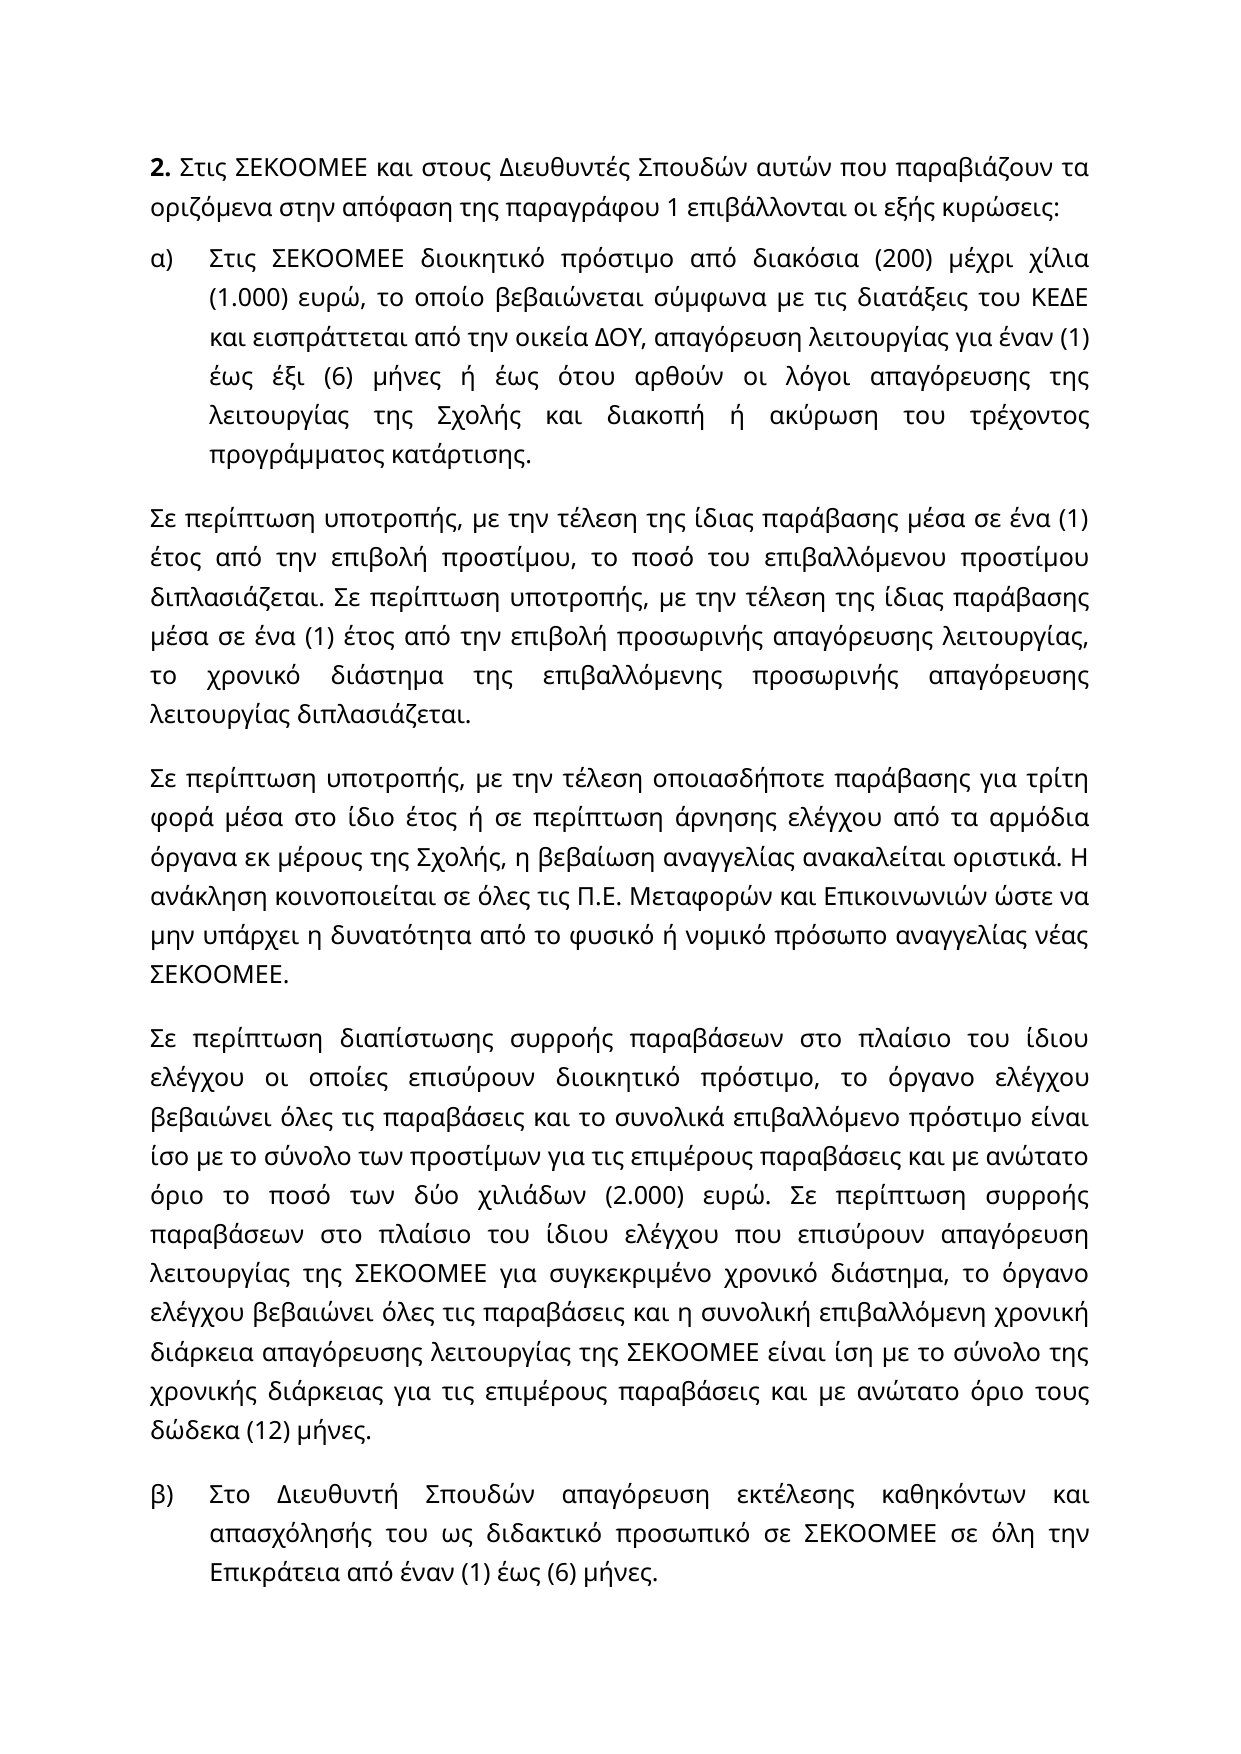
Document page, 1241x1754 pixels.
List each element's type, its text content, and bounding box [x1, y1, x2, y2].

text Σε περίπτωση υποτροπής, με την τέλεση οποιασδήποτε παράβασης για τρίτη φορά μέσα στο ίδιο έτος ή σε περίπτωση άρνησης ελέγχου από τα αρμόδια όργανα εκ μέρους της Σχολής, η βεβαίωση αναγγελίας ανακαλείται οριστικά. Η ανάκληση κοινοποιείται σε όλες τις Π.Ε. Μεταφορών και Επικοινωνιών ώστε να μην υπάρχει η δυνατότητα από το φυσικό ή νομικό πρόσωπο αναγγελίας νέας ΣΕΚΟΟΜΕΕ. [150, 761, 1090, 991]
list β) Στο Διευθυντή Σπουδών απαγόρευση εκτέλεσης καθηκόντων και απασχόλησής του ως διδακτικό προσωπικό σε ΣΕΚΟΟΜΕΕ σε όλη την Επικράτεια από έναν (1) έως (6) μήνες. [150, 1477, 1090, 1589]
list α) Στις ΣΕΚΟΟΜΕΕ διοικητικό πρόστιμο από διακόσια (200) μέχρι χίλια (1.000) ευρώ, το οποίο βεβαιώνεται σύμφωνα με τις διατάξεις του ΚΕΔΕ και εισπράττεται από την οικεία ΔΟΥ, απαγόρευση λειτουργίας για έναν (1) έως έξι (6) μήνες ή έως ότου αρθούν οι λόγοι απαγόρευσης της λειτουργίας της Σχολής και διακοπή ή ακύρωση του τρέχοντος προγράμματος κατάρτισης. [150, 241, 1090, 471]
text Σε περίπτωση διαπίστωσης συρροής παραβάσεων στο πλαίσιο του ίδιου ελέγχου οι οποίες επισύρουν διοικητικό πρόστιμο, το όργανο ελέγχου βεβαιώνει όλες τις παραβάσεις και το συνολικά επιβαλλόμενο πρόστιμο είναι ίσο με το σύνολο των προστίμων για τις επιμέρους παραβάσεις και με ανώτατο όριο το ποσό των δύο χιλιάδων (2.000) ευρώ. Σε περίπτωση συρροής παραβάσεων στο πλαίσιο του ίδιου ελέγχου που επισύρουν απαγόρευση λειτουργίας της ΣΕΚΟΟΜΕΕ για συγκεκριμένο χρονικό διάστημα, το όργανο ελέγχου βεβαιώνει όλες τις παραβάσεις και η συνολική επιβαλλόμενη χρονική διάρκεια απαγόρευσης λειτουργίας της ΣΕΚΟΟΜΕΕ είναι ίση με το σύνολο της χρονικής διάρκειας για τις επιμέρους παραβάσεις και με ανώτατο όριο τους δώδεκα (12) μήνες. [150, 1021, 1090, 1447]
text Σε περίπτωση υποτροπής, με την τέλεση της ίδιας παράβασης μέσα σε ένα (1) έτος από την επιβολή προστίμου, το ποσό του επιβαλλόμενου προστίμου διπλασιάζεται. Σε περίπτωση υποτροπής, με την τέλεση της ίδιας παράβασης μέσα σε ένα (1) έτος από την επιβολή προσωρινής απαγόρευσης λειτουργίας, το χρονικό διάστημα της επιβαλλόμενης προσωρινής απαγόρευσης λειτουργίας διπλασιάζεται. [150, 501, 1090, 731]
text 2. Στις ΣΕΚΟΟΜΕΕ και στους Διευθυντές Σπουδών αυτών που παραβιάζουν τα οριζόμενα στην απόφαση της παραγράφου 1 επιβάλλονται οι εξής κυρώσεις: [150, 150, 1090, 223]
